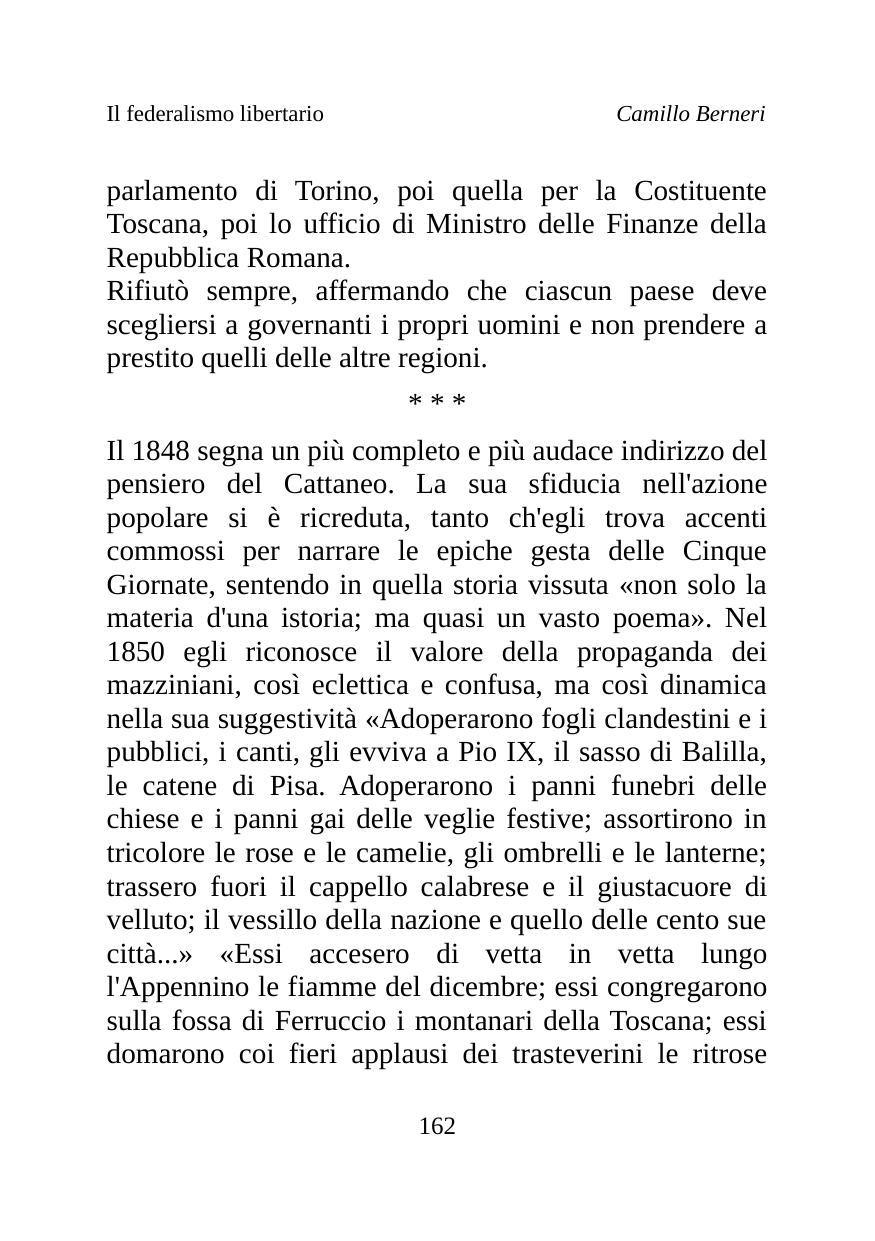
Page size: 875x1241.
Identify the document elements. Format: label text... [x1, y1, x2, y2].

text parlamento di Torino, poi quella per la Costituente Toscana, poi lo ufficio di Ministro delle Finanze della Repubblica Romana. [106, 173, 768, 273]
text Rifiutò sempre, affermando che ciascun paese deve scegliersi a governanti i propri uomini e non prendere a prestito quelli delle altre regioni. [106, 273, 768, 374]
text * * * [106, 387, 768, 420]
text Il 1848 segna un più completo e più audace indirizzo del pensiero del Cattaneo. La sua sfiducia nell'azione popolare si è ricreduta, tanto ch'egli trova accenti commossi per narrare le epiche gesta delle Cinque Giornate, sentendo in quella storia vissuta «non solo la materia d'una istoria; ma quasi un vasto poema». Nel 1850 egli riconosce il valore della propaganda dei mazziniani, così eclettica e confusa, ma così dinamica nella sua suggestività «Adoperarono fogli clandestini e i pubblici, i canti, gli evviva a Pio IX, il sasso di Balilla, le catene di Pisa. Adoperarono i panni funebri delle chiese e i panni gai delle veglie festive; assortirono in tricolore le rose e le camelie, gli ombrelli e le lanterne; trassero fuori il cappello calabrese e il giustacuore di velluto; il vessillo della nazione e quello delle cento sue città...» «Essi accesero di vetta in vetta lungo l'Appennino le fiamme del dicembre; essi congregarono sulla fossa di Ferruccio i montanari della Toscana; essi domarono coi fieri applausi dei trasteverini le ritrose [106, 433, 768, 1070]
